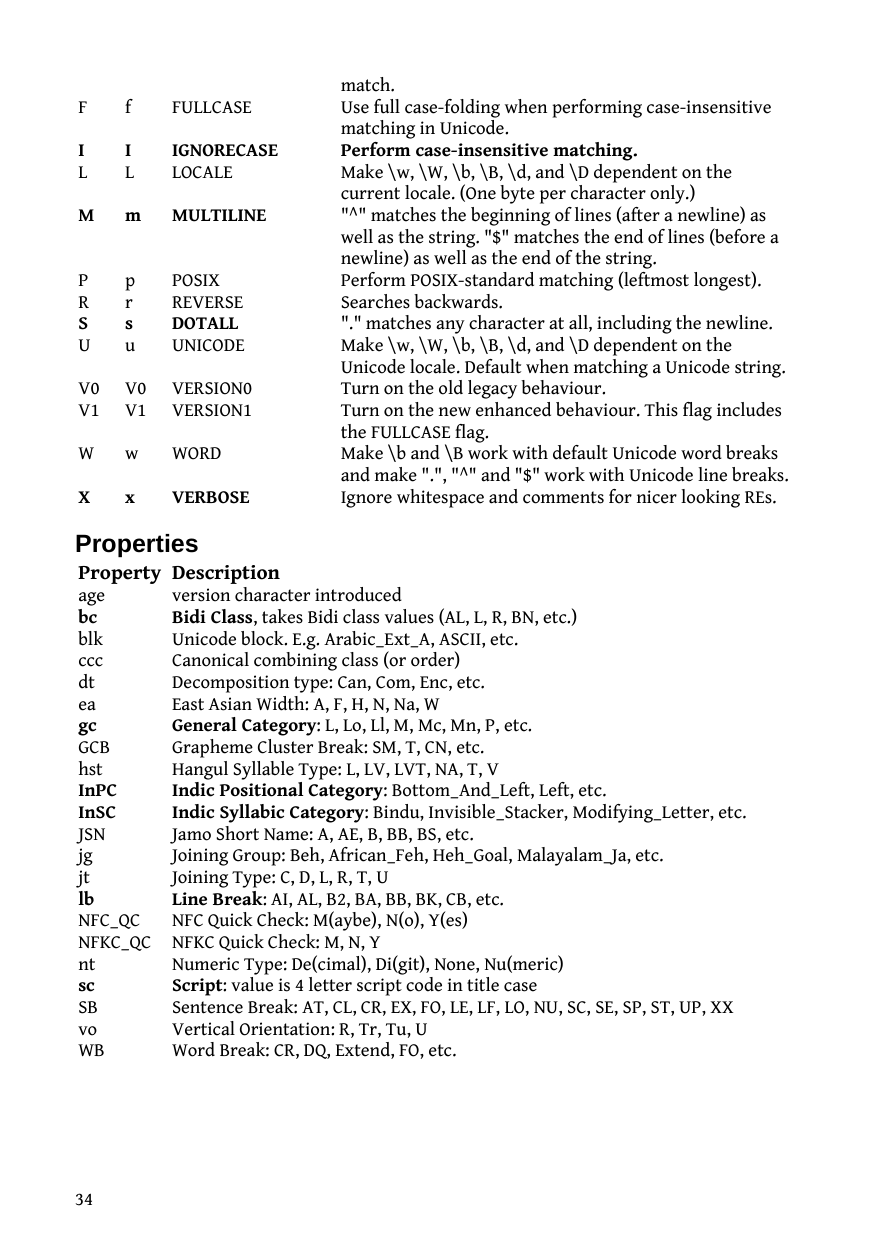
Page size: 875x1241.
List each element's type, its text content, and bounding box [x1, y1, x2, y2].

table_cell Hangul Syllable Type: L, LV, LVT, NA, T, V [169, 759, 788, 780]
table_header Description [169, 561, 788, 585]
table_cell X [75, 487, 122, 508]
table_cell dt [75, 672, 169, 694]
subtitle Properties [75, 529, 799, 558]
table_cell lb [75, 889, 169, 910]
table_cell "^" matches the beginning of lines (after a newline) as well as the string. "$" matches the end of lines (before a newline) as well as the end of the string. [338, 205, 796, 270]
table_cell MULTILINE [169, 205, 337, 270]
table_cell VERSION1 [169, 400, 337, 443]
table_cell [169, 75, 337, 97]
table_cell NFKC Quick Check: M, N, Y [169, 932, 788, 954]
table_cell gc [75, 715, 169, 737]
table_cell NFC_QC [75, 910, 169, 932]
table_cell version character introduced [169, 585, 788, 607]
table_cell S [75, 313, 122, 335]
table_cell [122, 75, 169, 97]
table_cell L [75, 162, 122, 205]
table_cell Canonical combining class (or order) [169, 650, 788, 672]
table_cell I [122, 140, 169, 162]
table_cell f [122, 97, 169, 140]
table_cell hst [75, 759, 169, 780]
table_cell age [75, 585, 169, 607]
table_cell Make \b and \B work with default Unicode word breaks and make ".", "^" and "$" work with Unicode line breaks. [338, 443, 796, 487]
table_cell V0 [75, 378, 122, 400]
table_cell jt [75, 867, 169, 889]
table_cell Turn on the old legacy behaviour. [338, 378, 796, 400]
table_cell "." matches any character at all, including the newline. [338, 313, 796, 335]
table_cell p [122, 270, 169, 292]
table_cell Perform POSIX-standard matching (leftmost longest). [338, 270, 796, 292]
table_cell M [75, 205, 122, 270]
table_cell Sentence Break: AT, CL, CR, EX, FO, LE, LF, LO, NU, SC, SE, SP, ST, UP, XX [169, 997, 788, 1019]
table_cell DOTALL [169, 313, 337, 335]
table_cell Numeric Type: De(cimal), Di(git), None, Nu(meric) [169, 954, 788, 975]
table_cell sc [75, 975, 169, 997]
table_cell V1 [122, 400, 169, 443]
table_cell I [75, 140, 122, 162]
table_cell Vertical Orientation: R, Tr, Tu, U [169, 1019, 788, 1040]
table_cell W [75, 443, 122, 487]
table_cell POSIX [169, 270, 337, 292]
table_cell VERSION0 [169, 378, 337, 400]
table_cell LOCALE [169, 162, 337, 205]
table_cell s [122, 313, 169, 335]
table_cell V1 [75, 400, 122, 443]
table_cell Decomposition type: Can, Com, Enc, etc. [169, 672, 788, 694]
table_cell Indic Syllabic Category: Bindu, Invisible_Stacker, Modifying_Letter, etc. [169, 802, 788, 824]
table_cell NFC Quick Check: M(aybe), N(o), Y(es) [169, 910, 788, 932]
table_cell IGNORECASE [169, 140, 337, 162]
table_cell Jamo Short Name: A, AE, B, BB, BS, etc. [169, 824, 788, 845]
table_cell blk [75, 629, 169, 650]
table_cell Script: value is 4 letter script code in title case [169, 975, 788, 997]
table_cell General Category: L, Lo, Ll, M, Mc, Mn, P, etc. [169, 715, 788, 737]
table_cell Bidi Class, takes Bidi class values (AL, L, R, BN, etc.) [169, 607, 788, 629]
table_cell FULLCASE [169, 97, 337, 140]
table_cell InSC [75, 802, 169, 824]
table_cell L [122, 162, 169, 205]
table_cell w [122, 443, 169, 487]
table_cell UNICODE [169, 335, 337, 378]
table_cell Make \w, \W, \b, \B, \d, and \D dependent on the current locale. (One byte per character only.) [338, 162, 796, 205]
table_cell Joining Type: C, D, L, R, T, U [169, 867, 788, 889]
table_cell VERBOSE [169, 487, 337, 508]
table_cell WB [75, 1040, 169, 1062]
table_cell R [75, 292, 122, 313]
table_cell F [75, 97, 122, 140]
table_cell Make \w, \W, \b, \B, \d, and \D dependent on the Unicode locale. Default when matching a Unicode string. [338, 335, 796, 378]
table_cell WORD [169, 443, 337, 487]
table_cell Perform case-insensitive matching. [338, 140, 796, 162]
table_cell ccc [75, 650, 169, 672]
table_cell SB [75, 997, 169, 1019]
table_cell m [122, 205, 169, 270]
table_cell Word Break: CR, DQ, Extend, FO, etc. [169, 1040, 788, 1062]
table_cell jg [75, 845, 169, 867]
table_header Property [75, 561, 169, 585]
table_cell nt [75, 954, 169, 975]
table_cell vo [75, 1019, 169, 1040]
table_cell REVERSE [169, 292, 337, 313]
table_cell u [122, 335, 169, 378]
table_cell Use full case-folding when performing case-insensitive matching in Unicode. [338, 97, 796, 140]
table_cell Ignore whitespace and comments for nicer looking REs. [338, 487, 796, 508]
table_cell Unicode block. E.g. Arabic_Ext_A, ASCII, etc. [169, 629, 788, 650]
table_cell Turn on the new enhanced behaviour. This flag includes the FULLCASE flag. [338, 400, 796, 443]
table_cell East Asian Width: A, F, H, N, Na, W [169, 694, 788, 715]
table_cell Grapheme Cluster Break: SM, T, CN, etc. [169, 737, 788, 759]
table_cell P [75, 270, 122, 292]
table_cell V0 [122, 378, 169, 400]
table_cell [75, 75, 122, 97]
table_cell Joining Group: Beh, African_Feh, Heh_Goal, Malayalam_Ja, etc. [169, 845, 788, 867]
table_cell U [75, 335, 122, 378]
table_cell NFKC_QC [75, 932, 169, 954]
table_cell Line Break: AI, AL, B2, BA, BB, BK, CB, etc. [169, 889, 788, 910]
table_cell Indic Positional Category: Bottom_And_Left, Left, etc. [169, 780, 788, 802]
table_cell r [122, 292, 169, 313]
table_cell ea [75, 694, 169, 715]
table_cell bc [75, 607, 169, 629]
table_cell InPC [75, 780, 169, 802]
table_cell x [122, 487, 169, 508]
table_cell Searches backwards. [338, 292, 796, 313]
table_cell JSN [75, 824, 169, 845]
table_cell match. [338, 75, 796, 97]
table_cell GCB [75, 737, 169, 759]
